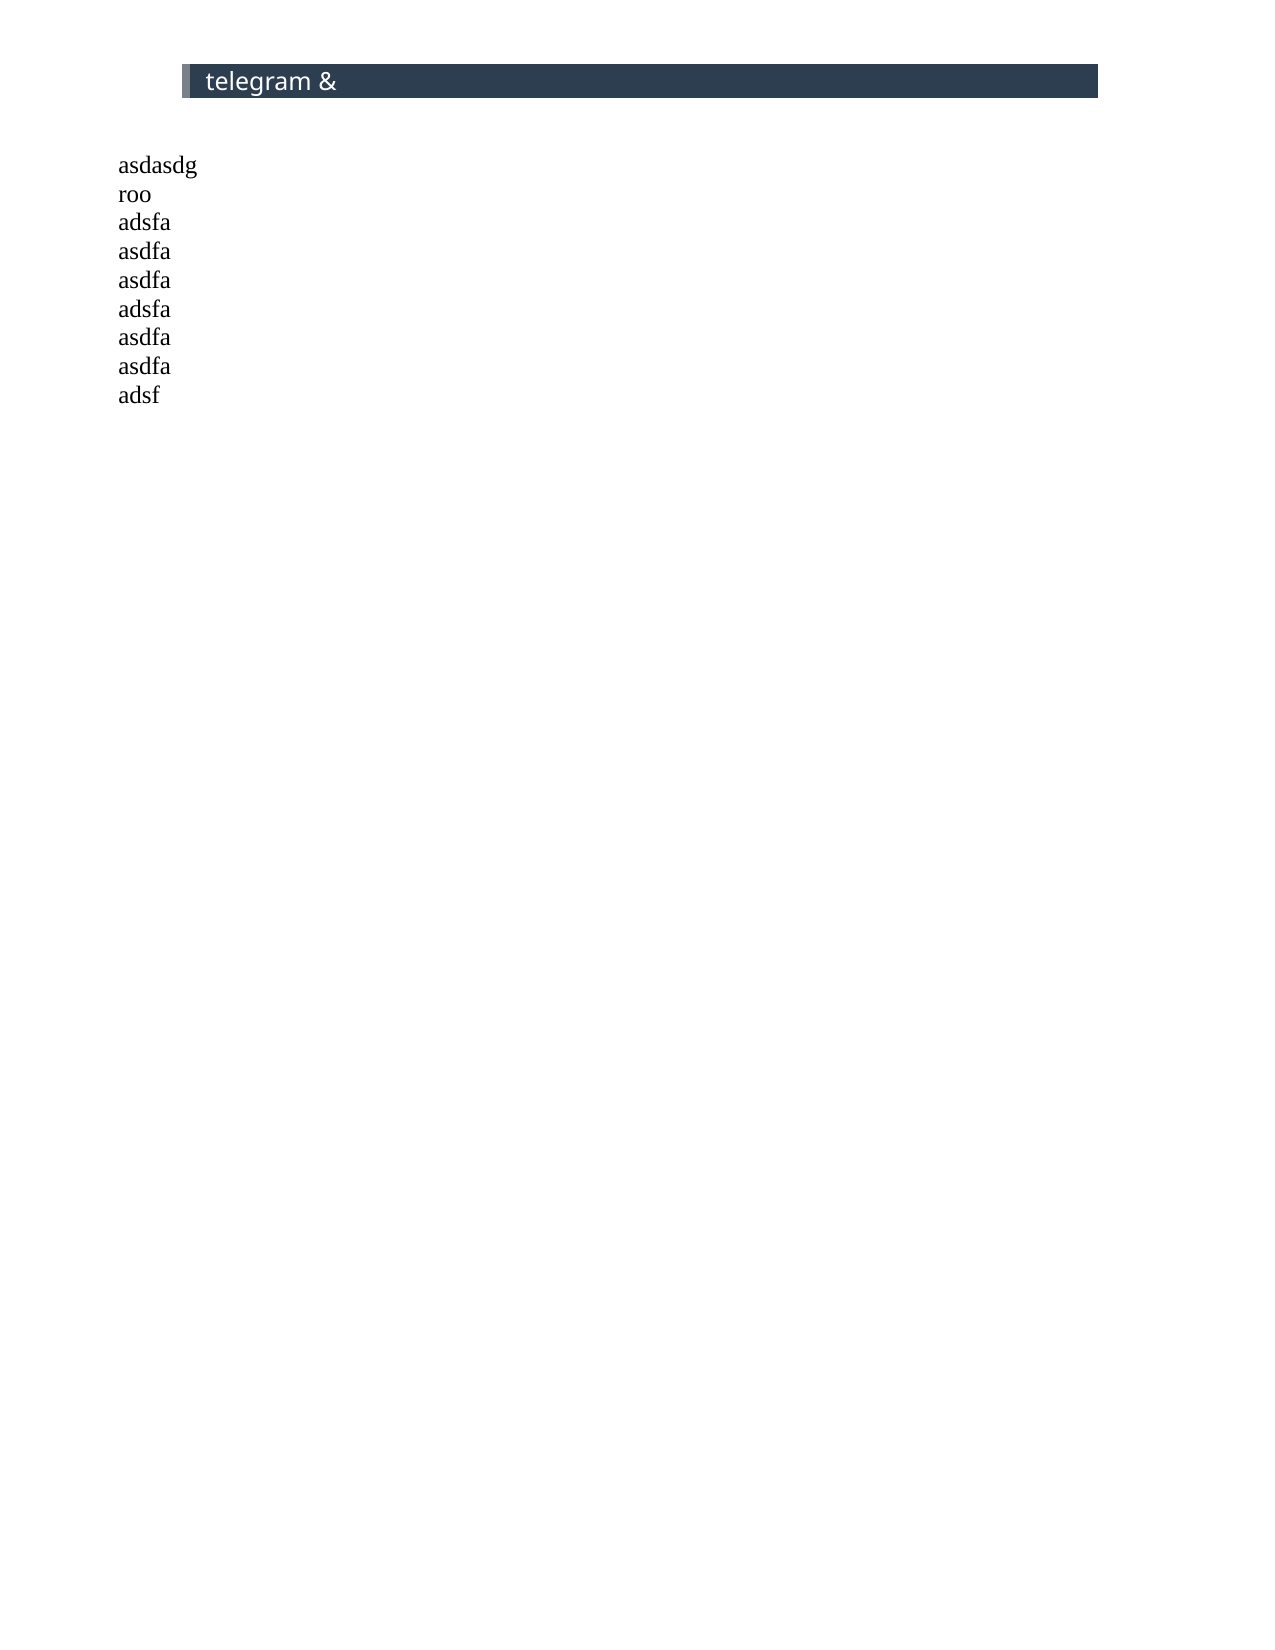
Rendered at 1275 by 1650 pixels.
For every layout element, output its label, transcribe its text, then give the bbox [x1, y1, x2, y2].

text asdfa [118, 265, 1157, 294]
text adsfa [118, 294, 1157, 322]
text asdfa [118, 236, 1157, 265]
text adsfa [118, 207, 1157, 236]
text asdfa [118, 322, 1157, 351]
text asdasdg [118, 150, 1157, 179]
text adsf [118, 380, 1157, 409]
text roo [118, 179, 1157, 207]
text telegram & [190, 64, 1098, 98]
text asdfa [118, 351, 1157, 380]
